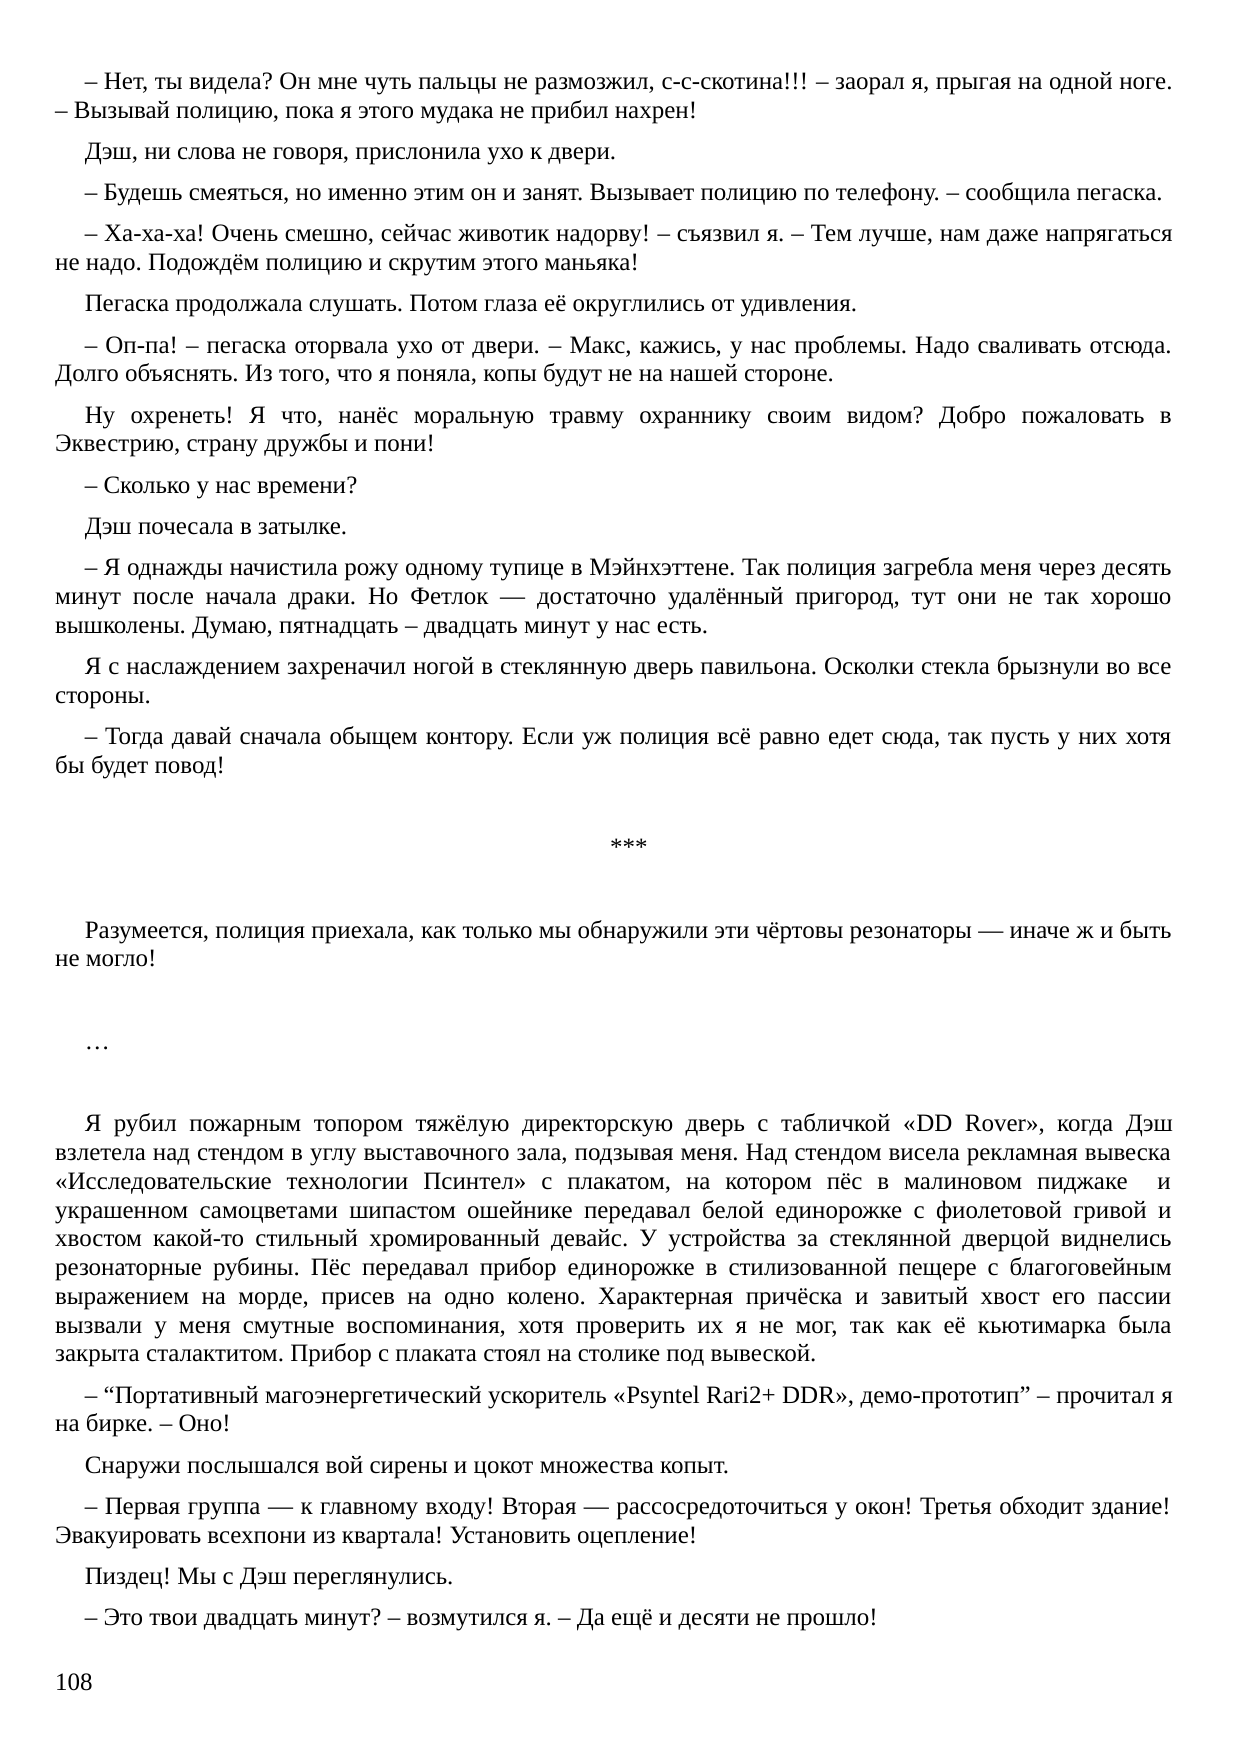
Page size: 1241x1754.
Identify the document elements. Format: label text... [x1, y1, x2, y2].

text Дэш почесала в затылке. [55, 511, 1173, 540]
text Я с наслаждением захреначил ногой в стеклянную дверь павильона. Осколки стекла брызнули во все стороны. [55, 651, 1173, 708]
text – Ха-ха-ха! Очень смешно, сейчас животик надорву! – съязвил я. – Тем лучше, нам даже напрягаться не надо. Подождём полицию и скрутим этого маньяка! [55, 218, 1173, 276]
text – Нет, ты видела? Он мне чуть пальцы не размозжил, с-с-скотина!!! – заорал я, прыгая на одной ноге. – Вызывай полицию, пока я этого мудака не прибил нахрен! [55, 66, 1173, 123]
text – Сколько у нас времени? [55, 470, 1173, 498]
text *** [55, 832, 1173, 861]
text Я рубил пожарным топором тяжёлую директорскую дверь с табличкой «DD Rover», когда Дэш взлетела над стендом в углу выставочного зала, подзывая меня. Над стендом висела рекламная вывеска «Исследовательские технологии Псинтел» с плакатом, на котором пёс в малиновом пиджаке и украшенном самоцветами шипастом ошейнике передавал белой единорожке с фиолетовой гривой и хвостом какой-то стильный хромированный девайс. У устройства за стеклянной дверцой виднелись резонаторные рубины. Пёс передавал прибор единорожке в стилизованной пещере с благоговейным выражением на морде, присев на одно колено. Характерная причёска и завитый хвост его пассии вызвали у меня смутные воспоминания, хотя проверить их я не мог, так как её кьютимарка была закрыта сталактитом. Прибор с плаката стоял на столике под вывеской. [55, 1108, 1173, 1367]
text … [55, 1026, 1173, 1055]
text Разумеется, полиция приехала, как только мы обнаружили эти чёртовы резонаторы — иначе ж и быть не могло! [55, 915, 1173, 972]
text – Я однажды начистила рожу одному тупице в Мэйнхэттене. Так полиция загребла меня через десять минут после начала драки. Но Фетлок — достаточно удалённый пригород, тут они не так хорошо вышколены. Думаю, пятнадцать – двадцать минут у нас есть. [55, 552, 1173, 638]
text Снаружи послышался вой сирены и цокот множества копыт. [55, 1450, 1173, 1478]
text – Это твои двадцать минут? – возмутился я. – Да ещё и десяти не прошло! [55, 1602, 1173, 1631]
text Ну охренеть! Я что, нанёс моральную травму охраннику своим видом? Добро пожаловать в Эквестрию, страну дружбы и пони! [55, 400, 1173, 457]
text Дэш, ни слова не говоря, прислонила ухо к двери. [55, 136, 1173, 165]
text Пегаска продолжала слушать. Потом глаза её округлились от удивления. [55, 288, 1173, 317]
text – Оп-па! – пегаска оторвала ухо от двери. – Макс, кажись, у нас проблемы. Надо сваливать отсюда. Долго объяснять. Из того, что я поняла, копы будут не на нашей стороне. [55, 330, 1173, 387]
text – Тогда давай сначала обыщем контору. Если уж полиция всё равно едет сюда, так пусть у них хотя бы будет повод! [55, 721, 1173, 778]
text – Будешь смеяться, но именно этим он и занят. Вызывает полицию по телефону. – сообщила пегаска. [55, 177, 1173, 206]
text – Первая группа — к главному входу! Вторая — рассосредоточиться у окон! Третья обходит здание! Эвакуировать всехпони из квартала! Установить оцепление! [55, 1491, 1173, 1548]
text Пиздец! Мы с Дэш переглянулись. [55, 1561, 1173, 1590]
text – “Портативный магоэнергетический ускоритель «Psyntel Rari2+ DDR», демо-прототип” – прочитал я на бирке. – Оно! [55, 1380, 1173, 1437]
